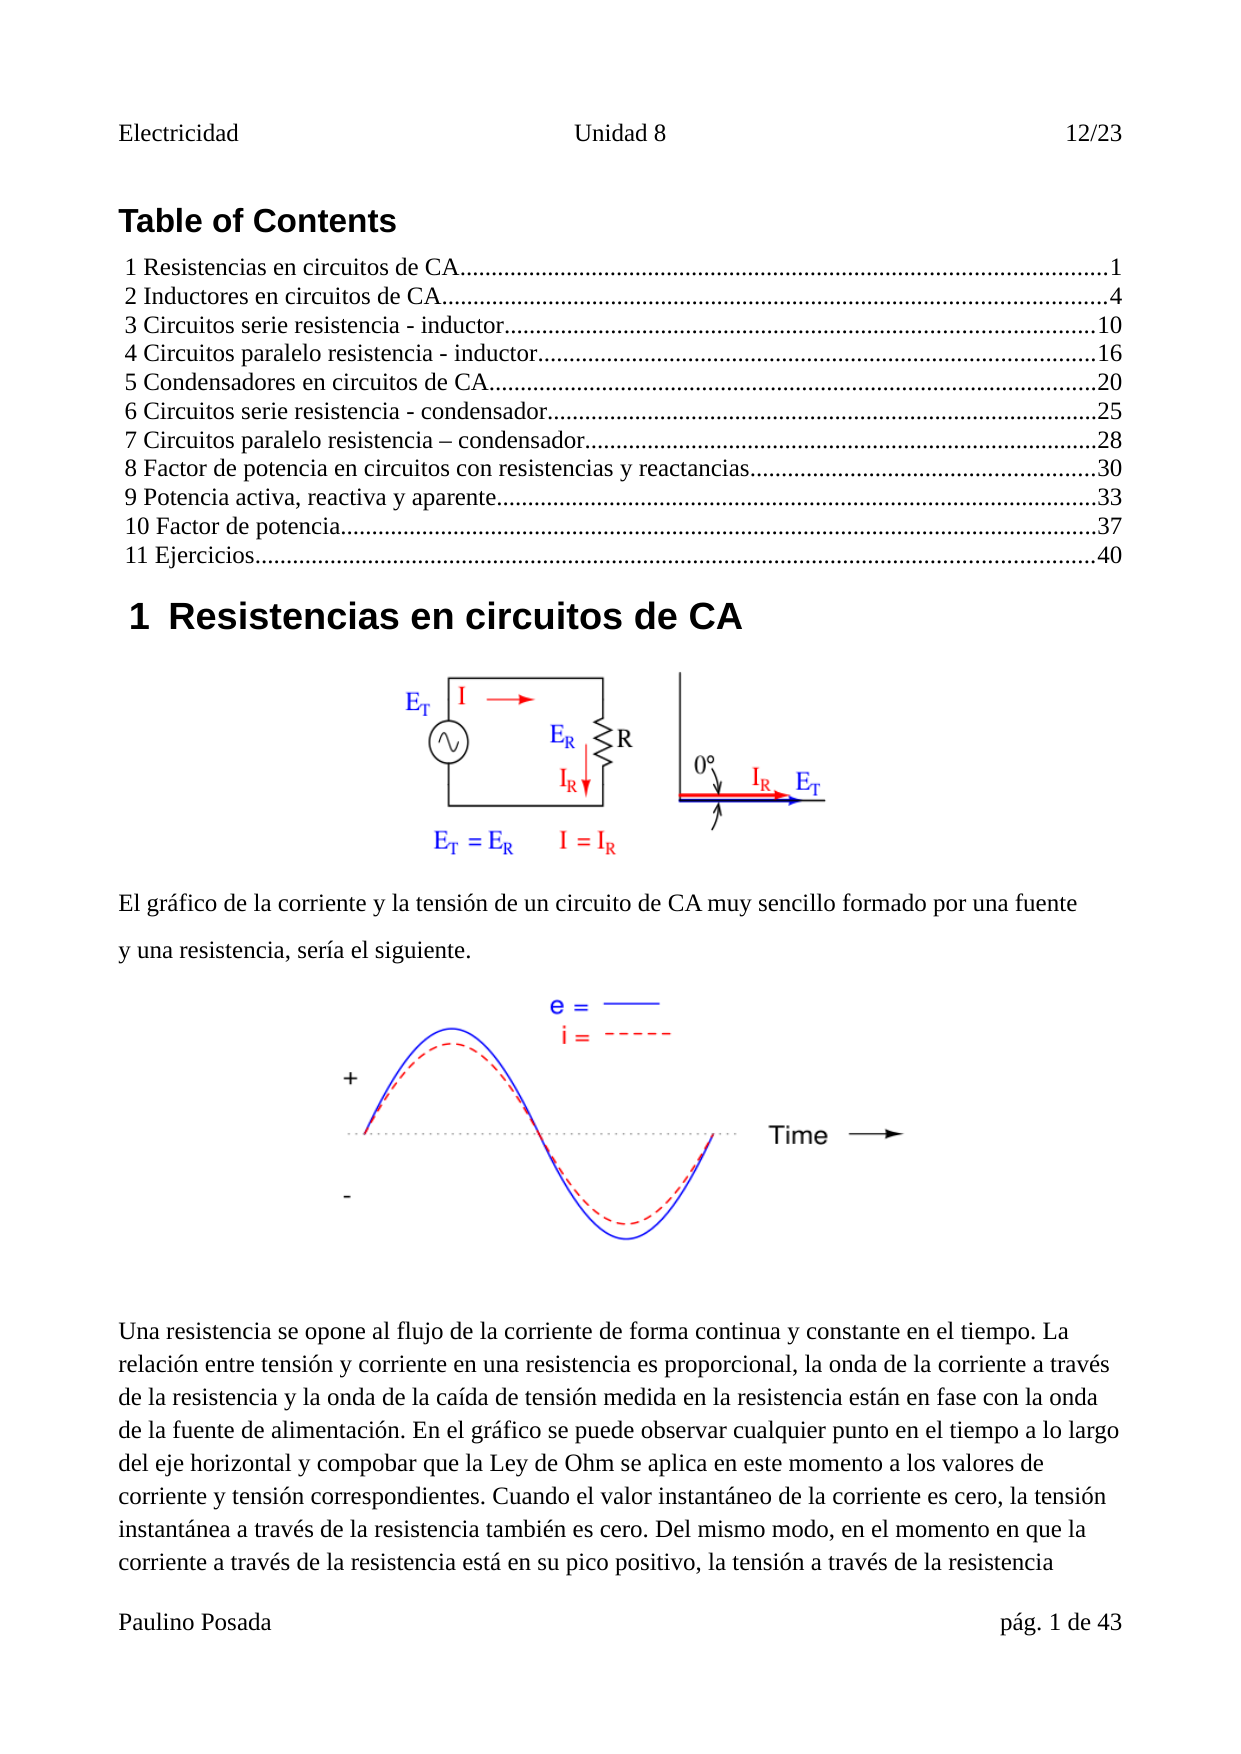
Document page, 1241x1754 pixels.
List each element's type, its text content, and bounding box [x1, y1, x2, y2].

subtitle Resistencias en circuitos de CA [118, 593, 1122, 637]
text 7 Circuitos paralelo resistencia – condensador 28 [118, 425, 1122, 453]
subtitle Table of Contents [118, 201, 1122, 240]
text 5 Condensadores en circuitos de CA 20 [118, 367, 1122, 396]
text 1 Resistencias en circuitos de CA 1 [118, 252, 1122, 281]
picture [332, 982, 908, 1258]
text 6 Circuitos serie resistencia - condensador 25 [118, 396, 1122, 425]
text 3 Circuitos serie resistencia - inductor 10 [118, 310, 1122, 338]
text 9 Potencia activa, reactiva y aparente 33 [118, 482, 1122, 511]
text 10 Factor de potencia 37 [118, 511, 1122, 540]
text Una resistencia se opone al flujo de la corriente de forma continua y constante en el tiempo. La relación entre tensión y corriente en una resistencia es proporcional, la onda de la corriente a través de la resistencia y la onda de la caída de tensión medida en la resistencia están en fase con la onda de la fuente de alimentación. En el gráfico se puede observar cualquier punto en el tiempo a lo largo del eje horizontal y compobar que la Ley de Ohm se aplica en este momento a los valores de corriente y tensión correspondientes. Cuando el valor instantáneo de la corriente es cero, la tensión instantánea a través de la resistencia también es cero. Del mismo modo, en el momento en que la corriente a través de la resistencia está en su pico positivo, la tensión a través de la resistencia [118, 1316, 1122, 1576]
text 2 Inductores en circuitos de CA 4 [118, 281, 1122, 310]
text 11 Ejercicios 40 [118, 540, 1122, 568]
text El gráfico de la corriente y la tensión de un circuito de CA muy sencillo formado por una fuente [118, 888, 1122, 916]
picture [393, 649, 847, 881]
text y una resistencia, sería el siguiente. [118, 935, 1122, 964]
text 8 Factor de potencia en circuitos con resistencias y reactancias 30 [118, 453, 1122, 482]
text 4 Circuitos paralelo resistencia - inductor 16 [118, 338, 1122, 367]
